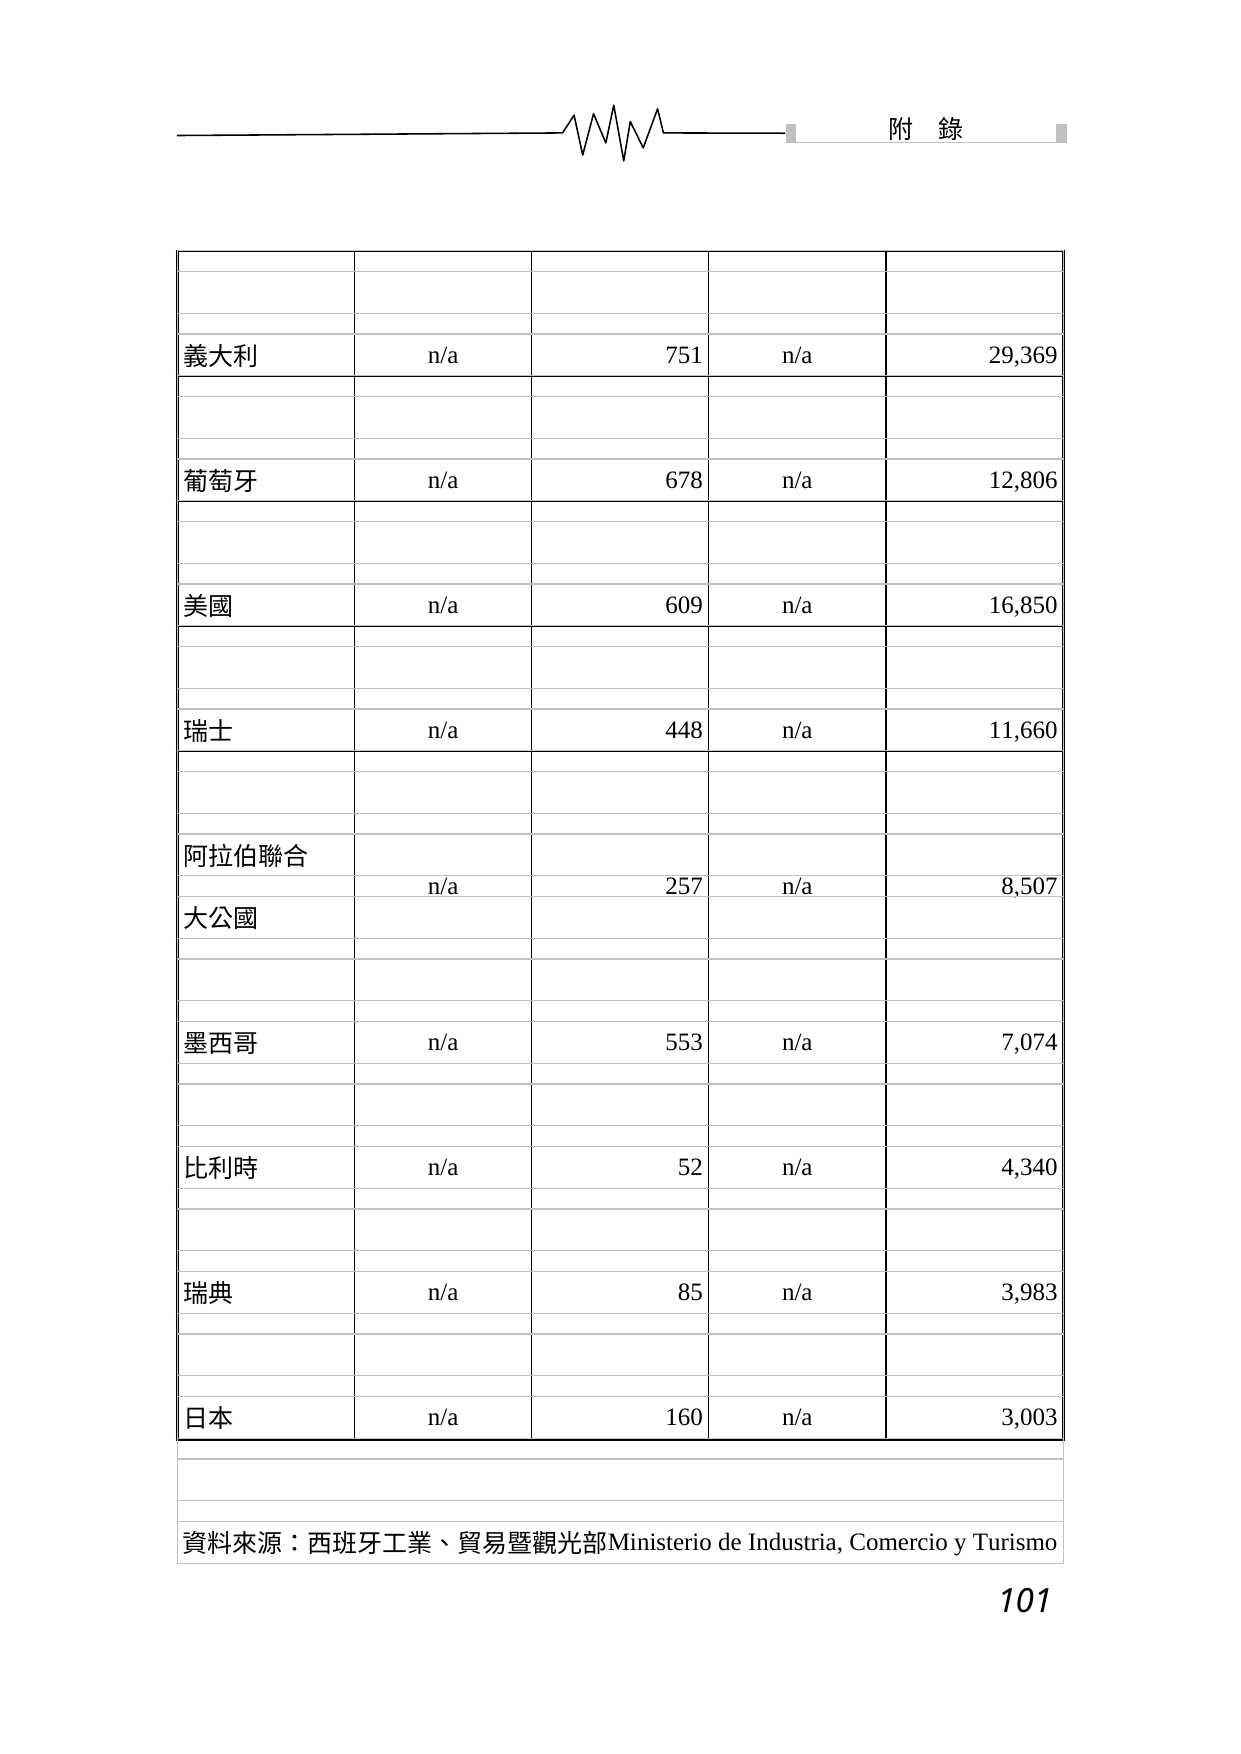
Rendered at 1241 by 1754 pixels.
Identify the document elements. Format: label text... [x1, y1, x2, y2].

table_cell [532, 752, 708, 771]
table_cell 比利時 [179, 1147, 354, 1188]
table_cell [709, 1001, 885, 1021]
table_cell [709, 439, 885, 458]
table_cell [355, 1189, 531, 1208]
table_cell [709, 939, 885, 958]
table_cell [532, 1210, 708, 1250]
table_cell 448 [532, 710, 708, 750]
table_cell 瑞士 [179, 710, 354, 750]
table_cell n/a [355, 876, 531, 896]
table_cell 8,507 [887, 876, 1062, 896]
table_cell [179, 252, 354, 271]
table_cell [355, 1210, 531, 1250]
table_cell [887, 1335, 1062, 1375]
table_cell [887, 897, 1062, 938]
table_cell [355, 252, 531, 271]
table_cell n/a [709, 585, 885, 625]
table_cell n/a [355, 585, 531, 625]
table_cell [532, 1335, 708, 1375]
table_cell [179, 1376, 354, 1396]
table_cell [887, 1376, 1062, 1396]
table_cell n/a [355, 1397, 531, 1438]
table_cell [355, 939, 531, 958]
table_cell [355, 1064, 531, 1083]
table_cell [532, 439, 708, 458]
table_cell 7,074 [887, 1022, 1062, 1063]
table_cell [887, 814, 1062, 833]
table_cell [355, 564, 531, 583]
table_cell n/a [709, 710, 885, 750]
table_cell [709, 1126, 885, 1146]
table_cell [887, 627, 1062, 646]
table_cell [179, 1001, 354, 1021]
table_cell [355, 439, 531, 458]
table_cell [532, 1001, 708, 1021]
table_cell [887, 252, 1062, 271]
table_cell [709, 272, 885, 313]
table_cell [179, 939, 354, 958]
table_cell [179, 1189, 354, 1208]
table_cell n/a [709, 1147, 885, 1188]
table_cell [887, 1189, 1062, 1208]
table_cell [709, 689, 885, 708]
table_cell [532, 689, 708, 708]
table_cell 16,850 [887, 585, 1062, 625]
table_cell [355, 314, 531, 333]
table_cell 160 [532, 1397, 708, 1438]
table_cell [355, 1251, 531, 1271]
table_cell [179, 689, 354, 708]
table_cell [355, 814, 531, 833]
table_cell 美國 [179, 585, 354, 625]
table_cell [887, 647, 1062, 688]
table_cell [709, 1251, 885, 1271]
table_cell 4,340 [887, 1147, 1062, 1188]
table_cell [355, 1376, 531, 1396]
table_cell [532, 772, 708, 813]
table_cell [532, 1251, 708, 1271]
table_cell [355, 1001, 531, 1021]
table_cell [179, 397, 354, 438]
table_cell [355, 1085, 531, 1125]
table_cell [355, 960, 531, 1000]
table_cell [179, 1210, 354, 1250]
table_cell 11,660 [887, 710, 1062, 750]
table_cell 日本 [179, 1397, 354, 1438]
table_cell n/a [355, 460, 531, 500]
table_cell [887, 397, 1062, 438]
table_cell n/a [355, 1022, 531, 1063]
table_cell 257 [532, 876, 708, 896]
table_cell [532, 522, 708, 563]
table_cell [355, 772, 531, 813]
table_cell [532, 502, 708, 521]
table_cell [887, 314, 1062, 333]
table_cell [709, 647, 885, 688]
table_cell [887, 835, 1062, 875]
table_cell [355, 377, 531, 396]
table_cell [709, 1376, 885, 1396]
table_cell [887, 1314, 1062, 1333]
table_cell [532, 564, 708, 583]
table_cell [709, 502, 885, 521]
table_cell n/a [709, 1272, 885, 1313]
table_cell n/a [709, 460, 885, 500]
table_cell [887, 1251, 1062, 1271]
table_cell [709, 1189, 885, 1208]
table_cell [532, 397, 708, 438]
table_cell [709, 960, 885, 1000]
table_cell n/a [355, 1147, 531, 1188]
table_cell [355, 647, 531, 688]
table_cell [709, 627, 885, 646]
table_cell [532, 939, 708, 958]
table_cell [179, 1085, 354, 1125]
table_cell [709, 1210, 885, 1250]
table_cell 85 [532, 1272, 708, 1313]
table_cell [179, 814, 354, 833]
table_cell 678 [532, 460, 708, 500]
table_cell n/a [355, 1272, 531, 1313]
table_cell 3,983 [887, 1272, 1062, 1313]
table_cell [532, 835, 708, 875]
table_cell [532, 1376, 708, 1396]
table_cell [179, 1251, 354, 1271]
table_cell [887, 272, 1062, 313]
table_cell [179, 752, 354, 771]
table_cell [709, 1085, 885, 1125]
table_cell [887, 960, 1062, 1000]
table_cell [179, 1064, 354, 1083]
table_cell [532, 647, 708, 688]
table_cell [355, 752, 531, 771]
table_cell [709, 1064, 885, 1083]
table_cell [532, 897, 708, 938]
table_cell 葡萄牙 [179, 460, 354, 500]
table_cell [179, 377, 354, 396]
table_cell [532, 314, 708, 333]
table_cell [887, 522, 1062, 563]
table_cell [179, 439, 354, 458]
table_cell [887, 1064, 1062, 1083]
table_cell 553 [532, 1022, 708, 1063]
table_cell 義大利 [179, 335, 354, 375]
table_cell [532, 1064, 708, 1083]
table_cell [179, 314, 354, 333]
table_cell [179, 272, 354, 313]
table_cell [709, 1335, 885, 1375]
table_cell n/a [709, 876, 885, 896]
table_cell 瑞典 [179, 1272, 354, 1313]
table_cell [887, 1126, 1062, 1146]
table_cell [355, 627, 531, 646]
table_cell [355, 835, 531, 875]
table_cell [887, 689, 1062, 708]
table_cell [709, 772, 885, 813]
table_cell 大公國 [179, 897, 354, 938]
table_cell 609 [532, 585, 708, 625]
table_cell [887, 1001, 1062, 1021]
table_cell [355, 522, 531, 563]
table_cell [179, 1126, 354, 1146]
table_cell 52 [532, 1147, 708, 1188]
table_cell [887, 772, 1062, 813]
table_cell 751 [532, 335, 708, 375]
table_cell [887, 502, 1062, 521]
table_cell 3,003 [887, 1397, 1062, 1438]
table_cell n/a [709, 335, 885, 375]
table_cell [355, 1126, 531, 1146]
table_cell [709, 564, 885, 583]
table_cell [709, 897, 885, 938]
table_cell [532, 1314, 708, 1333]
table_cell [355, 502, 531, 521]
table_cell [887, 1085, 1062, 1125]
table_cell n/a [709, 1397, 885, 1438]
table_cell [532, 1126, 708, 1146]
table_cell 29,369 [887, 335, 1062, 375]
table_cell [355, 689, 531, 708]
table_cell [887, 439, 1062, 458]
table_cell n/a [709, 1022, 885, 1063]
table_cell [179, 647, 354, 688]
table_cell [709, 1314, 885, 1333]
table_cell [887, 939, 1062, 958]
table_cell 12,806 [887, 460, 1062, 500]
table_cell [532, 377, 708, 396]
table_cell [887, 564, 1062, 583]
table_cell [532, 627, 708, 646]
table_cell [532, 272, 708, 313]
table_cell [355, 397, 531, 438]
table_cell [532, 814, 708, 833]
table_cell [709, 814, 885, 833]
table_cell [179, 522, 354, 563]
table_cell [709, 252, 885, 271]
table_cell [179, 1314, 354, 1333]
table_cell [179, 627, 354, 646]
table_cell [179, 876, 354, 896]
table_cell [532, 960, 708, 1000]
table_cell [709, 314, 885, 333]
table_cell [179, 502, 354, 521]
table_cell [355, 897, 531, 938]
table_cell n/a [355, 335, 531, 375]
table_cell [355, 1335, 531, 1375]
table_cell 墨西哥 [179, 1022, 354, 1063]
table_cell [709, 835, 885, 875]
table_cell [887, 752, 1062, 771]
table_cell [179, 1335, 354, 1375]
table_cell [532, 1189, 708, 1208]
table_cell [179, 772, 354, 813]
table_cell [179, 960, 354, 1000]
table_cell [709, 752, 885, 771]
table_cell [532, 252, 708, 271]
table_cell [532, 1085, 708, 1125]
table_cell n/a [355, 710, 531, 750]
text 資料來源：西班牙工業、貿易暨觀光部Ministerio de Industria, Comercio y Turismo [178, 1522, 1063, 1563]
table_cell 阿拉伯聯合 [179, 835, 354, 875]
table_cell [355, 272, 531, 313]
table_cell [355, 1314, 531, 1333]
table_cell [709, 522, 885, 563]
table_cell [887, 1210, 1062, 1250]
table_cell [887, 377, 1062, 396]
table_cell [709, 377, 885, 396]
text [178, 1501, 1063, 1521]
table_cell [179, 564, 354, 583]
table_cell [709, 397, 885, 438]
